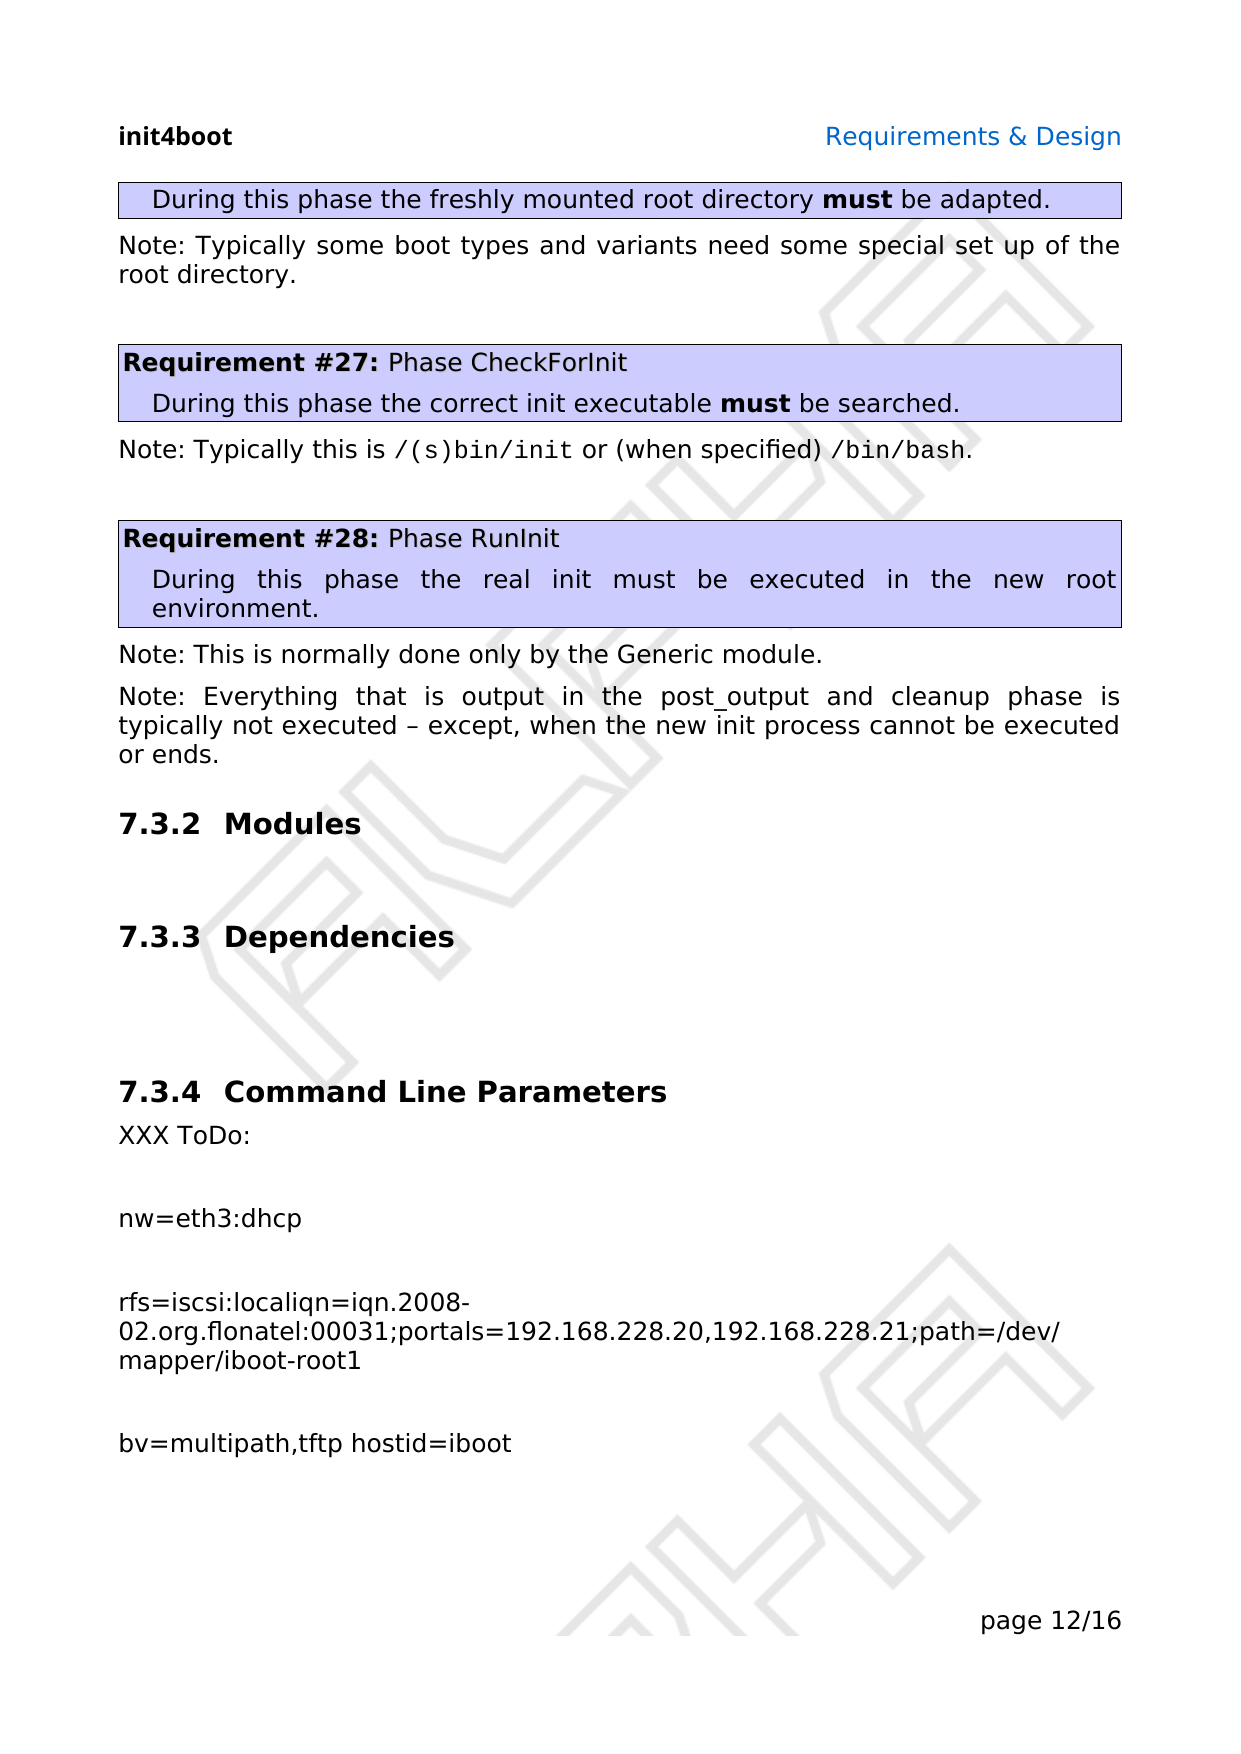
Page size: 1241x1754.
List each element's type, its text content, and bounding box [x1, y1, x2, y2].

subtitle Command Line Parameters [118, 1075, 1122, 1109]
picture [118, 1109, 1122, 1121]
picture [118, 1459, 1122, 1636]
picture [118, 117, 1122, 182]
picture [118, 769, 1122, 807]
picture [118, 1151, 1122, 1205]
list During this phase the real init must be executed in the new root environment. [119, 562, 1121, 627]
text nw=eth3:dhcp [118, 1205, 1122, 1234]
list During this phase the freshly mounted root directory must be adapted. [119, 183, 1121, 218]
text Note: Typically some boot types and variants need some special set up of the root directory. [118, 231, 1122, 289]
picture [119, 553, 1121, 562]
text bv=multipath,tftp hostid=iboot [118, 1430, 1122, 1459]
picture [118, 422, 1122, 435]
list Phase RunInit [119, 521, 1121, 553]
subtitle Modules [118, 807, 1122, 841]
text rfs=iscsi:localiqn=iqn.2008-02.org.flonatel:00031;portals=192.168.228.20,192.168.228.21;path=/dev/mapper/iboot-root1 [118, 1288, 1122, 1376]
text Note: This is normally done only by the Generic module. [118, 640, 1122, 669]
text XXX ToDo: [118, 1121, 1122, 1151]
picture [119, 377, 1121, 385]
picture [118, 1234, 1122, 1288]
picture [118, 219, 1122, 231]
picture [118, 466, 1122, 520]
picture [118, 1376, 1122, 1430]
picture [118, 669, 1122, 682]
picture [118, 289, 1122, 344]
list During this phase the correct init executable must be searched. [119, 385, 1121, 421]
picture [118, 628, 1122, 640]
text Note: Everything that is output in the post_output and cleanup phase is typically not executed – except, when the new init process cannot be executed or ends. [118, 682, 1122, 769]
text Note: Typically this is /(s)bin/init or (when specified) /bin/bash. [118, 435, 1122, 466]
subtitle Dependencies [118, 920, 1122, 954]
picture [118, 954, 1122, 1075]
picture [118, 841, 1122, 920]
list Phase CheckForInit [119, 345, 1121, 377]
